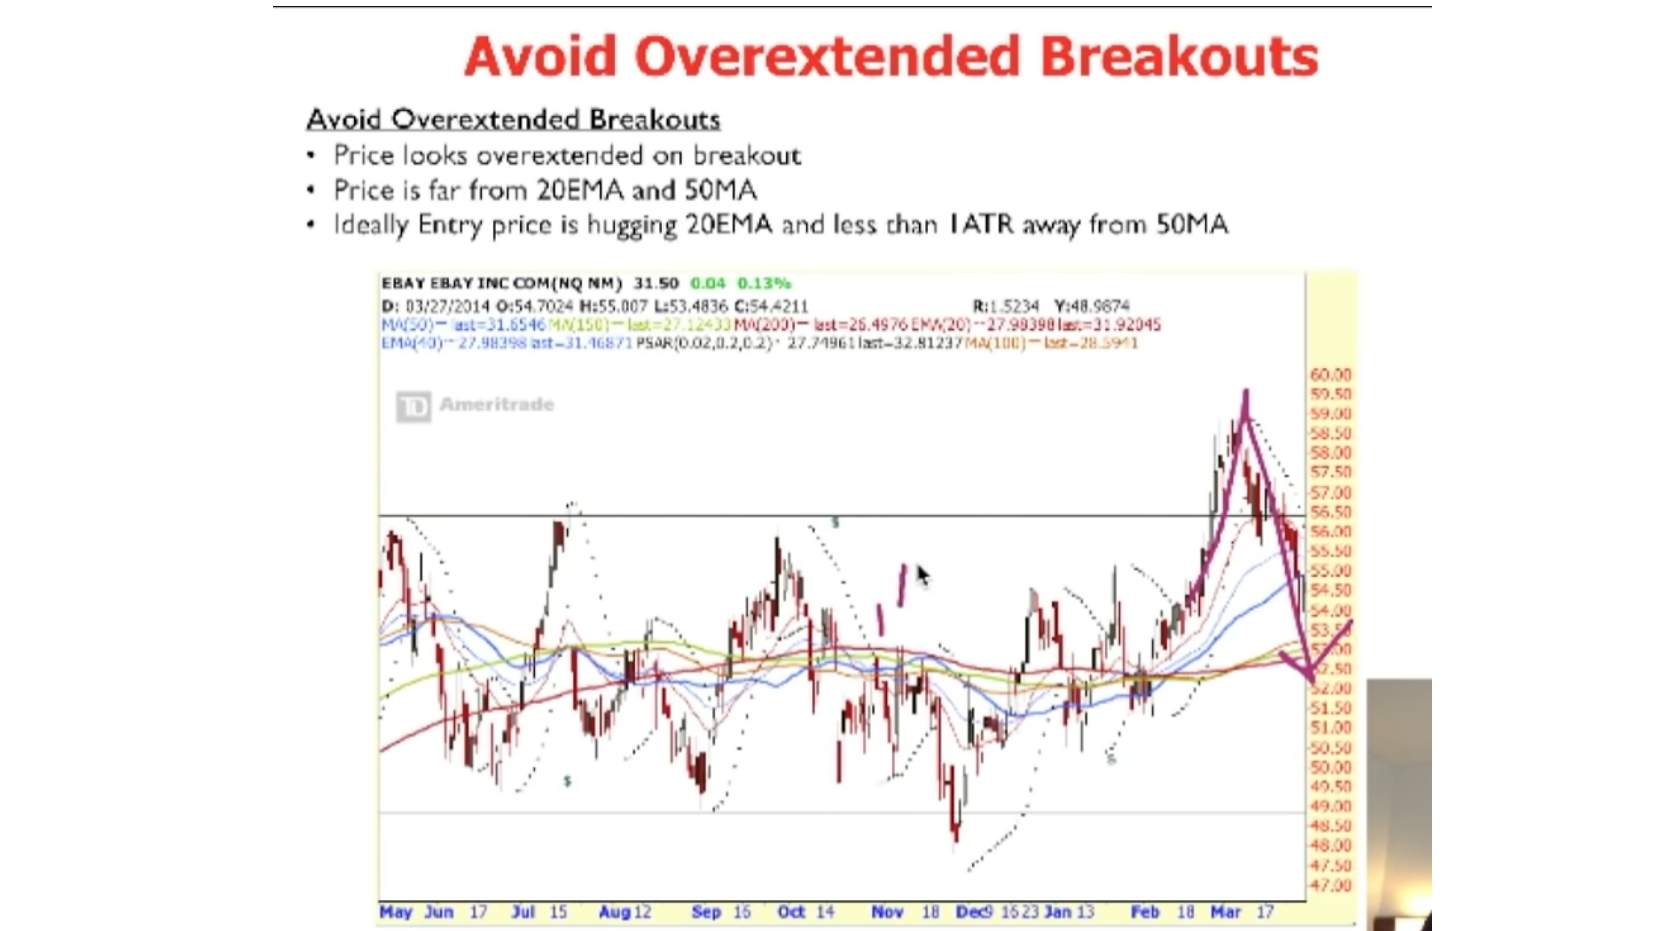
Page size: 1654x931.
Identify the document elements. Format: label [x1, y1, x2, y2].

picture [273, 6, 1432, 931]
